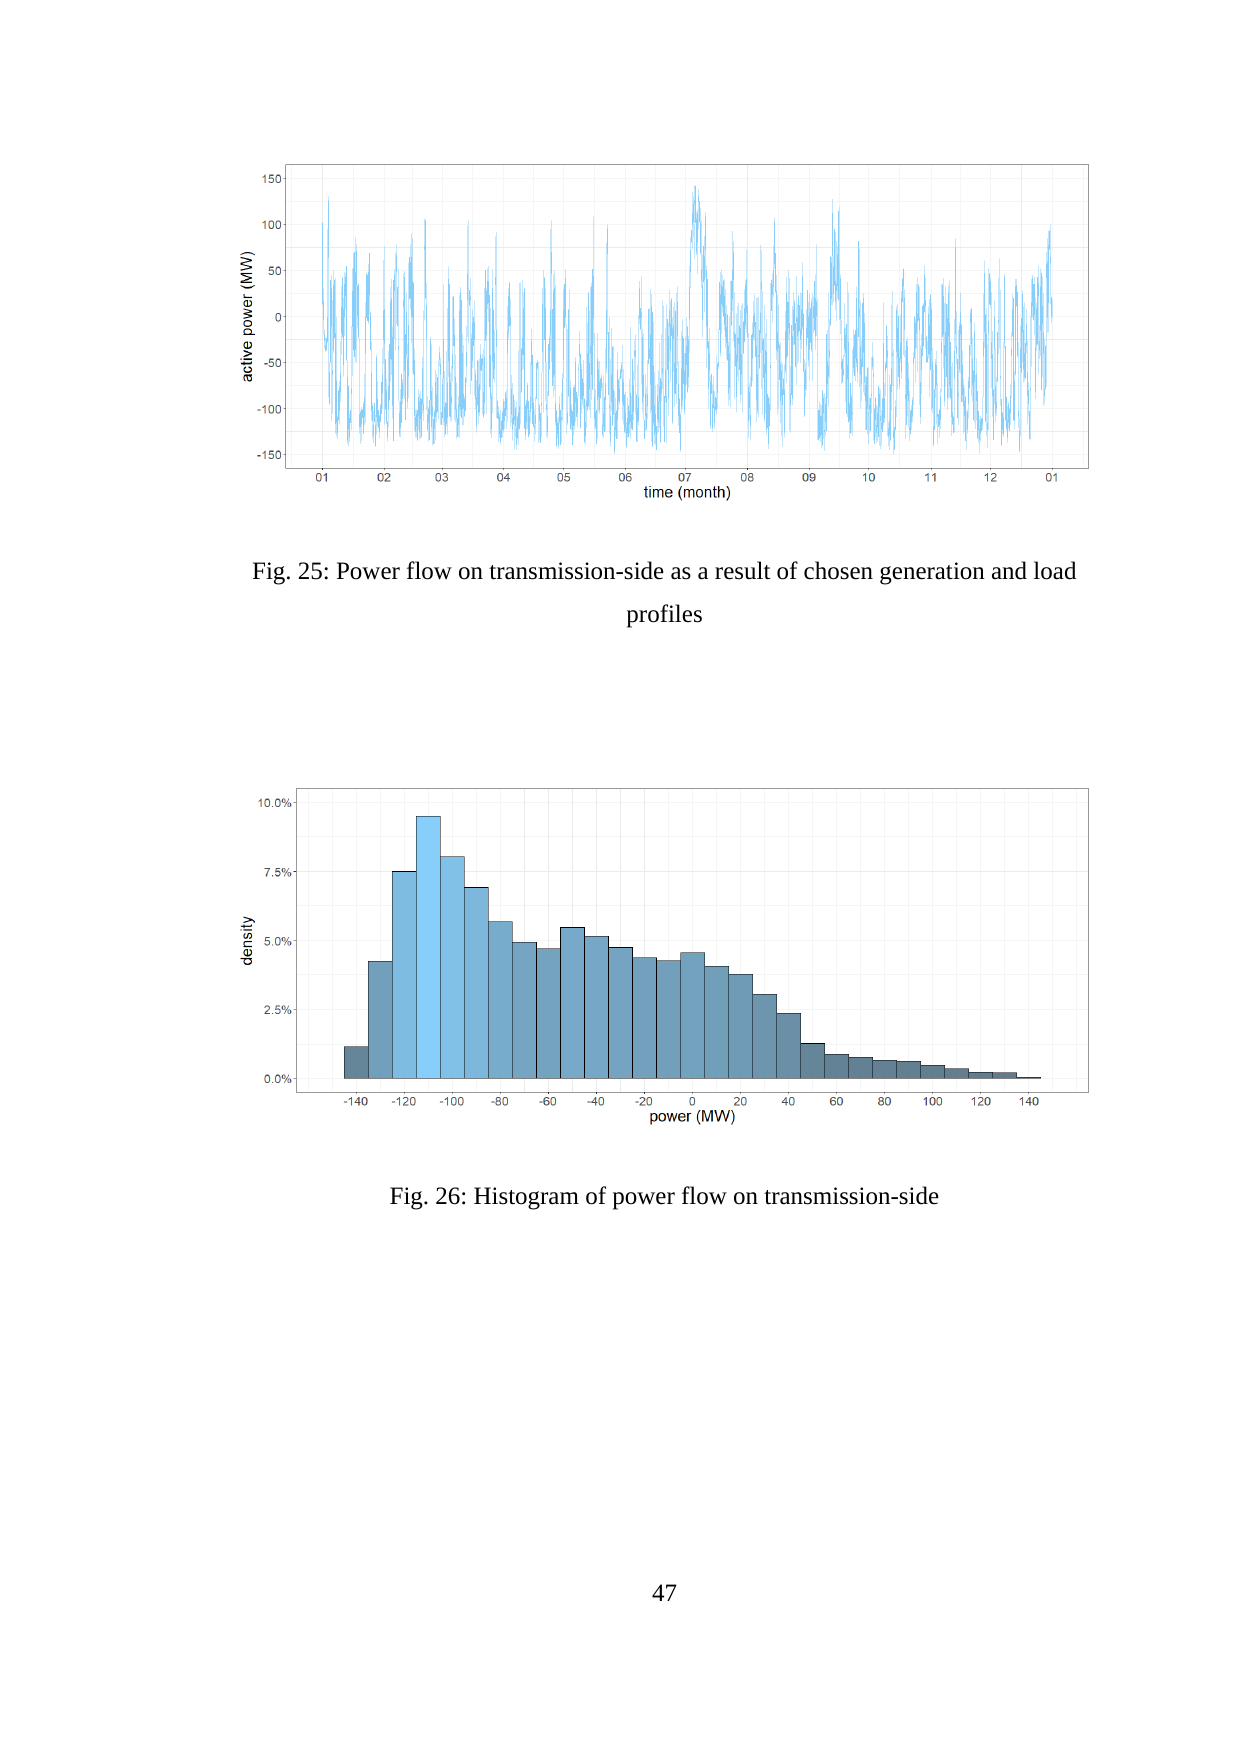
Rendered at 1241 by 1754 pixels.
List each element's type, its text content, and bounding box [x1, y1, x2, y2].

picture [236, 160, 1093, 503]
text Fig. 26: Histogram of power flow on transmission-side [236, 1181, 1093, 1209]
text Fig. 25: Power flow on transmission-side as a result of chosen generation and load profiles [236, 556, 1093, 628]
picture [236, 784, 1093, 1127]
